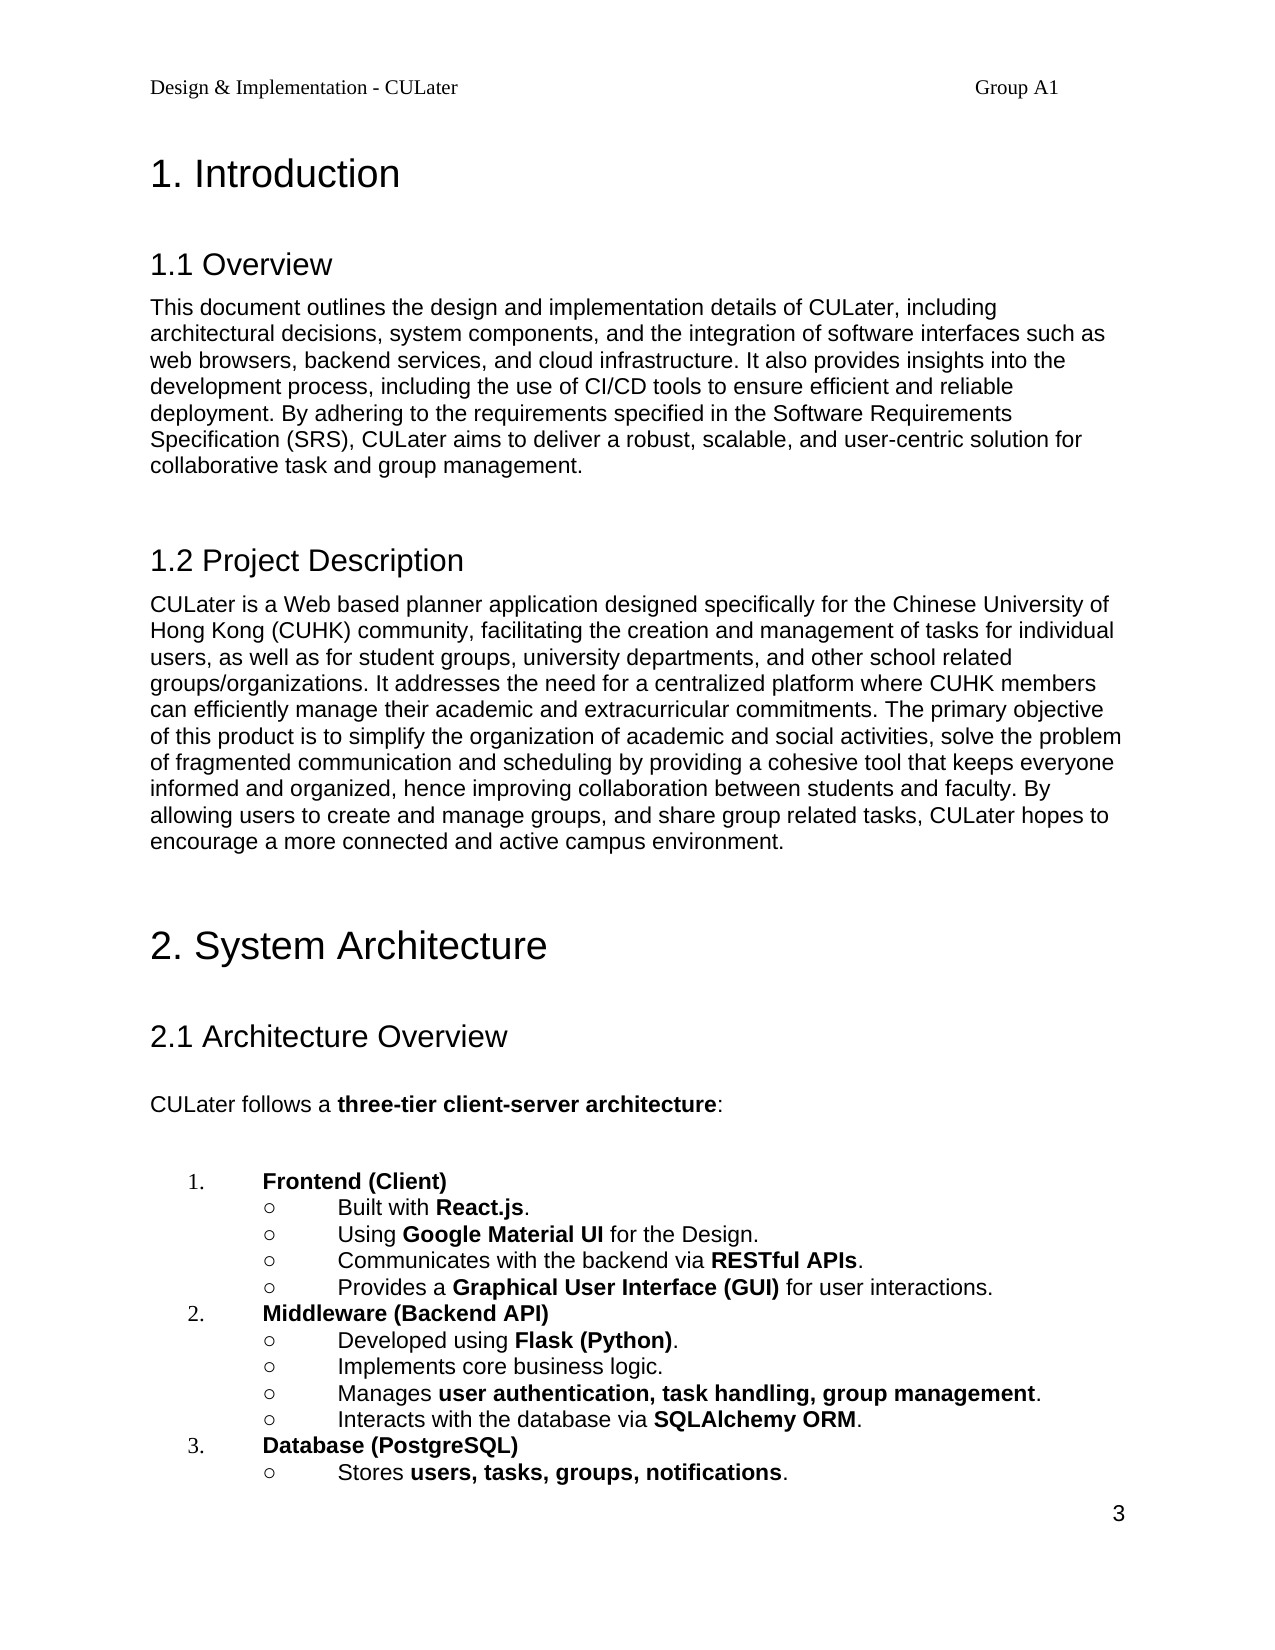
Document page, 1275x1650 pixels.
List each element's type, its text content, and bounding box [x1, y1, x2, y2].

subtitle 1.2 Project Description [150, 542, 1125, 578]
subtitle 2.1 Architecture Overview [150, 1018, 1125, 1054]
list Interacts with the database via SQLAlchemy ORM. [262, 1406, 1125, 1432]
list Frontend (Client) [187, 1168, 1125, 1194]
subtitle 1. Introduction [150, 150, 1125, 196]
text CULater follows a three-tier client-server architecture: [150, 1091, 1125, 1118]
list Built with React.js. [262, 1194, 1125, 1221]
subtitle 1.1 Overview [150, 246, 1125, 282]
list Middleware (Backend API) [187, 1300, 1125, 1327]
text This document outlines the design and implementation details of CULater, including architectural decisions, system components, and the integration of software interfaces such as web browsers, backend services, and cloud infrastructure. It also provides insights into the development process, including the use of CI/CD tools to ensure efficient and reliable deployment. By adhering to the requirements specified in the Software Requirements Specification (SRS), CULater aims to deliver a robust, scalable, and user-centric solution for collaborative task and group management. [150, 294, 1125, 478]
list Using Google Material UI for the Design. [262, 1221, 1125, 1247]
list Communicates with the backend via RESTful APIs. [262, 1247, 1125, 1274]
list Stores users, tasks, groups, notifications. [262, 1459, 1125, 1485]
subtitle 2. System Architecture [150, 922, 1125, 968]
list Provides a Graphical User Interface (GUI) for user interactions. [262, 1274, 1125, 1300]
list Database (PostgreSQL) [187, 1432, 1125, 1459]
text CULater is a Web based planner application designed specifically for the Chinese University of Hong Kong (CUHK) community, facilitating the creation and management of tasks for individual users, as well as for student groups, university departments, and other school related groups/organizations. It addresses the need for a centralized platform where CUHK members can efficiently manage their academic and extracurricular commitments. The primary objective of this product is to simplify the organization of academic and social activities, solve the problem of fragmented communication and scheduling by providing a cohesive tool that keeps everyone informed and organized, hence improving collaboration between students and faculty. By allowing users to create and manage groups, and share group related tasks, CULater hopes to encourage a more connected and active campus environment. [150, 591, 1125, 854]
list Developed using Flask (Python). [262, 1327, 1125, 1353]
list Implements core business logic. [262, 1353, 1125, 1379]
list Manages user authentication, task handling, group management. [262, 1379, 1125, 1406]
